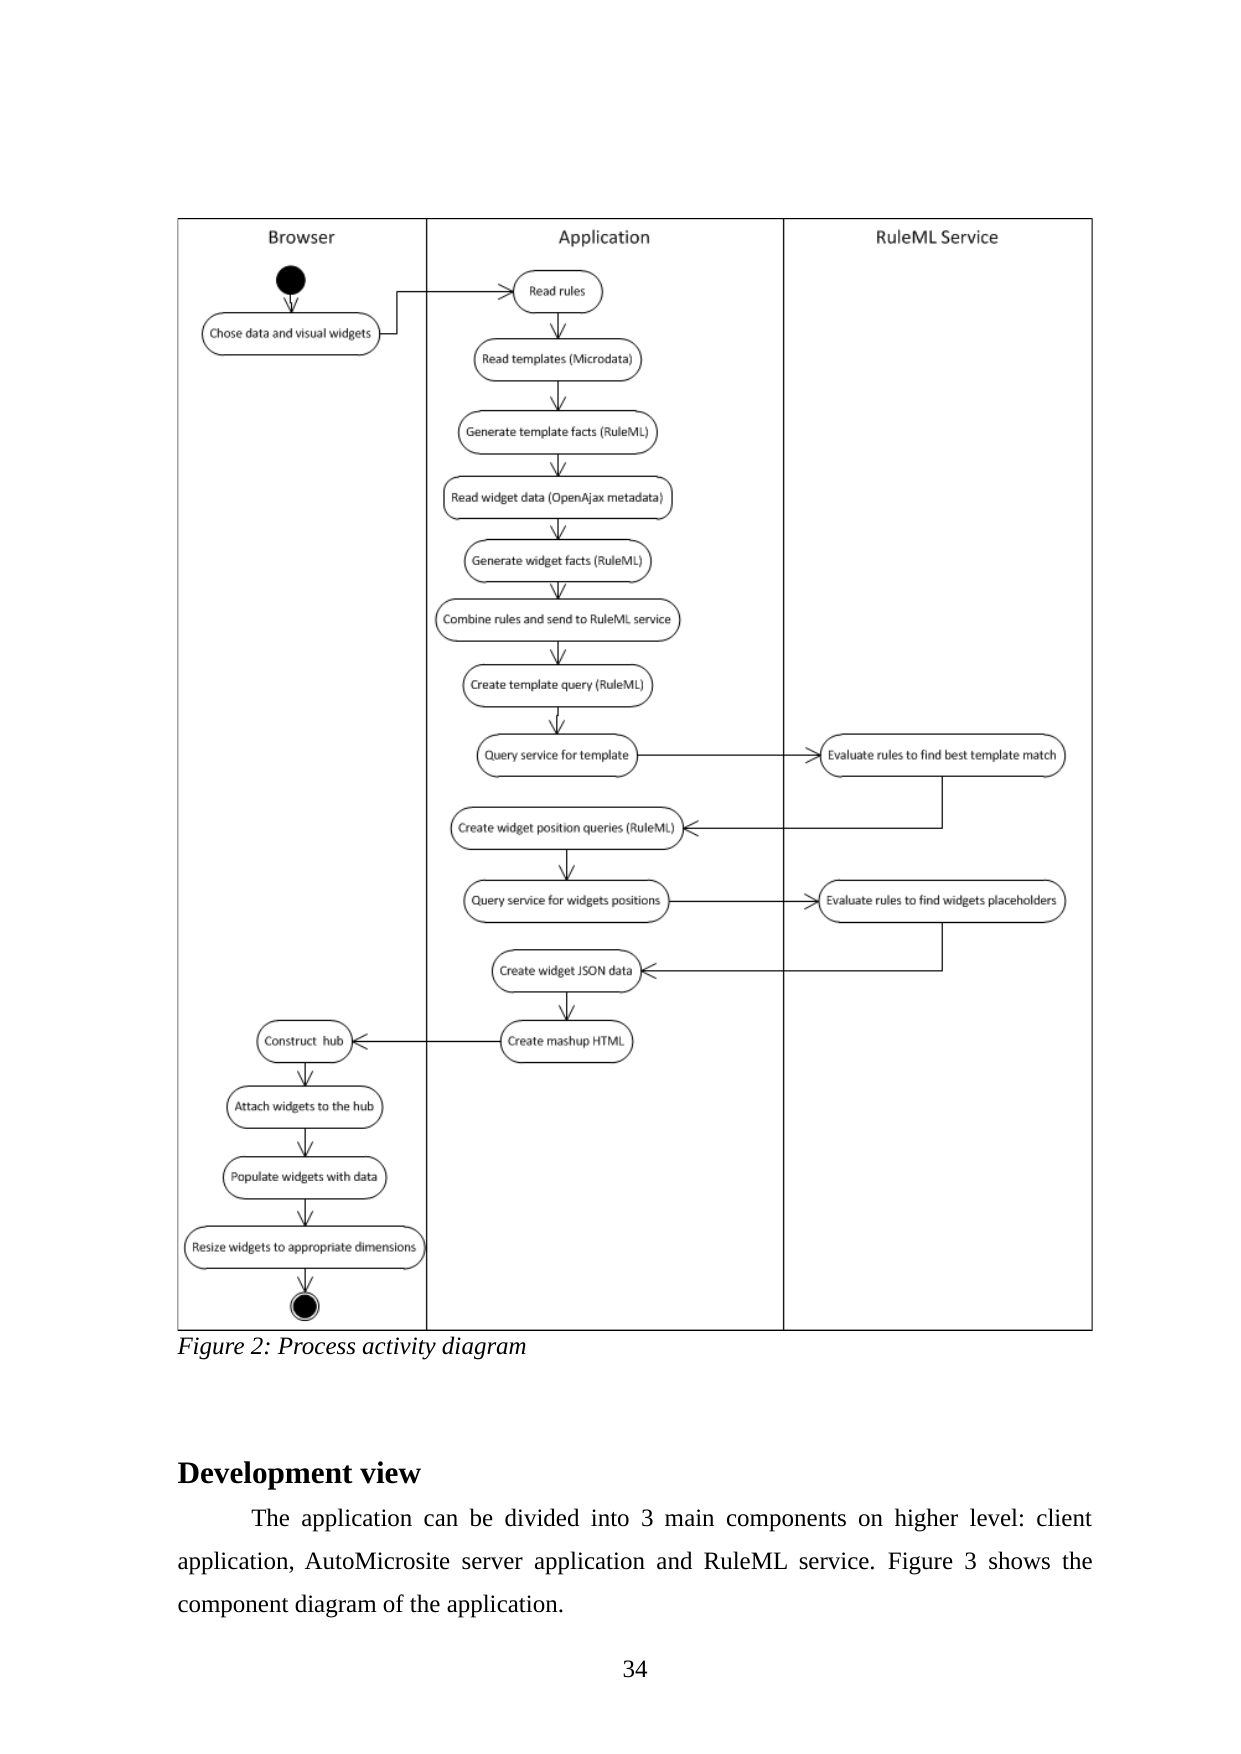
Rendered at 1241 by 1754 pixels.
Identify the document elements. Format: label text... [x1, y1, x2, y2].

picture [177, 218, 1093, 1331]
text Figure 2: Process activity diagram [177, 1331, 1093, 1359]
subtitle Development view [177, 1454, 1093, 1490]
text The application can be divided into 3 main components on higher level: client application, AutoMicrosite server application and RuleML service. Figure 3 shows the component diagram of the application. [177, 1503, 1093, 1618]
